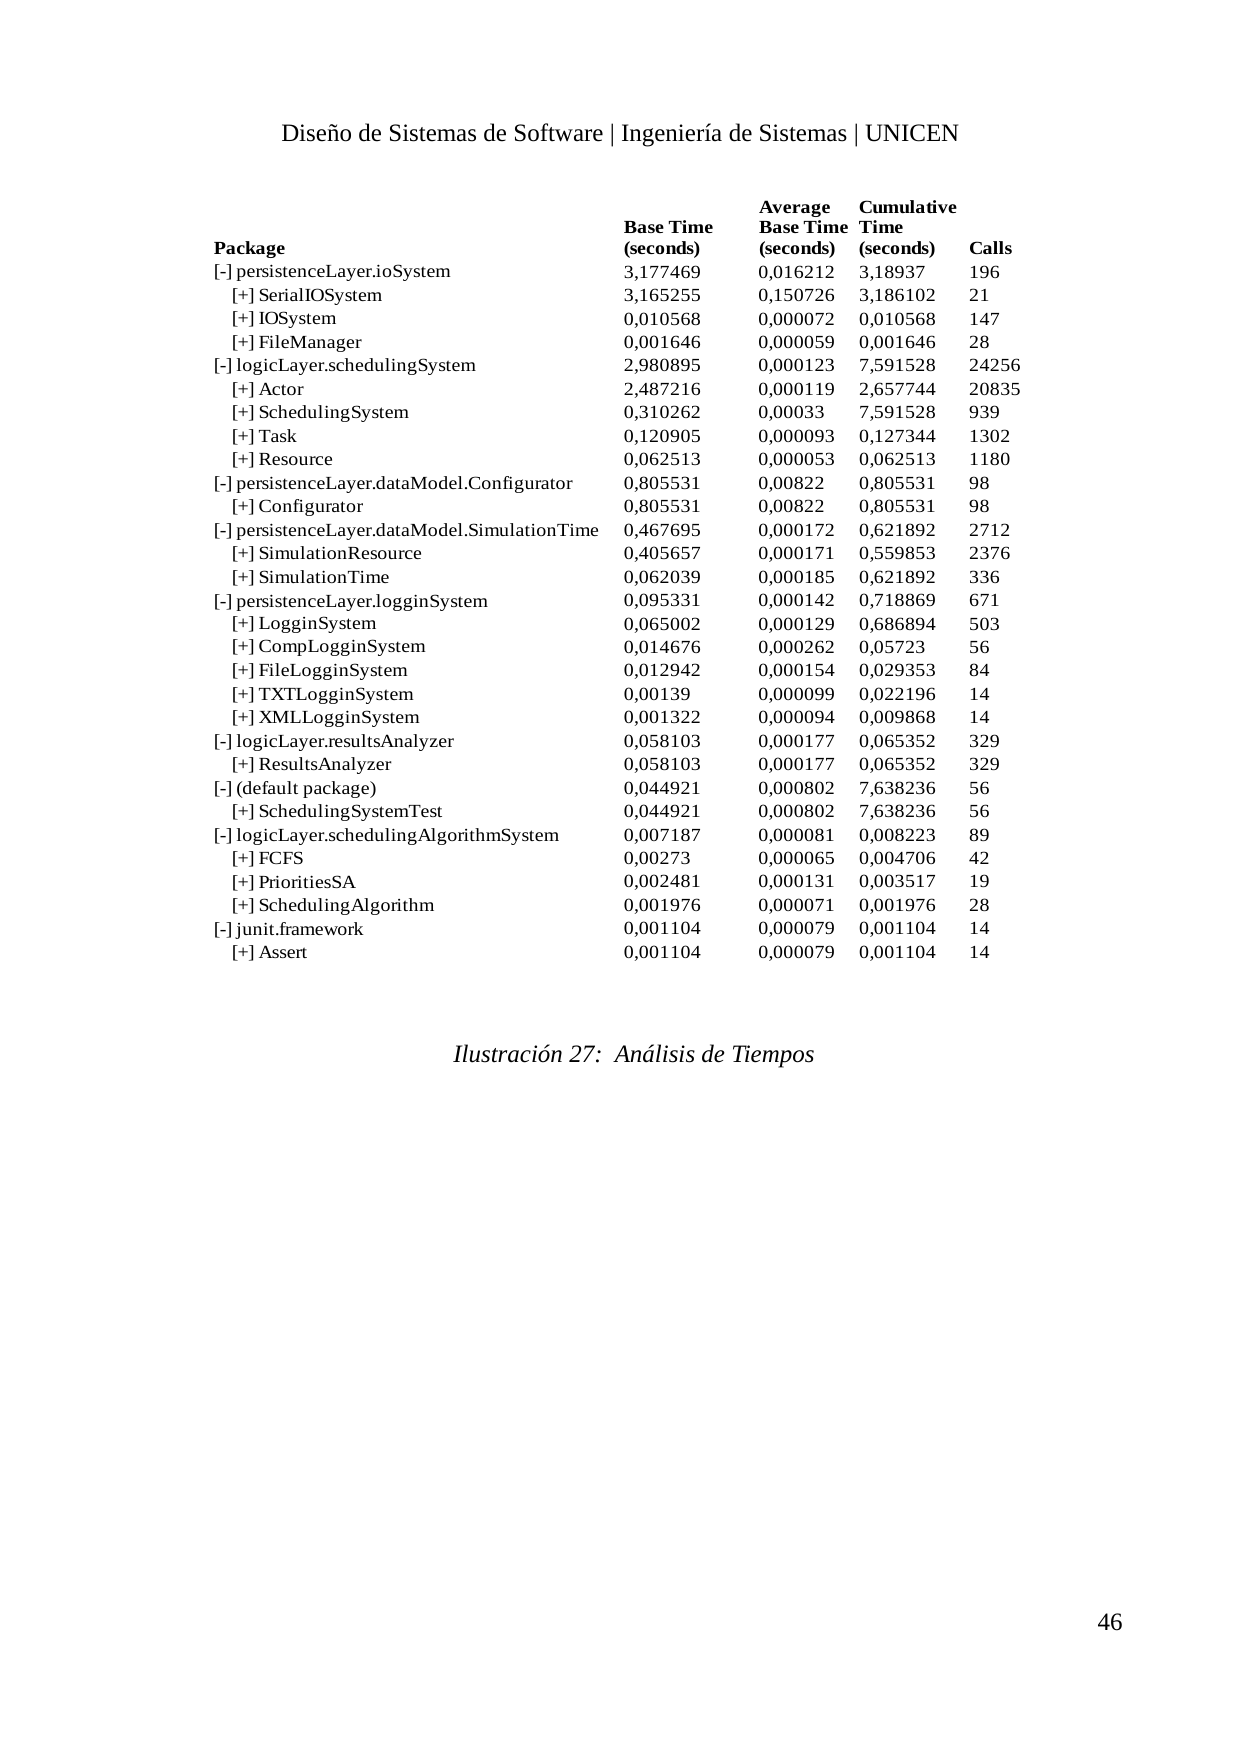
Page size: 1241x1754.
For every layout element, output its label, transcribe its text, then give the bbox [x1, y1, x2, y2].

list Ilustración 27: Análisis de Tiempos [210, 1039, 1060, 1068]
